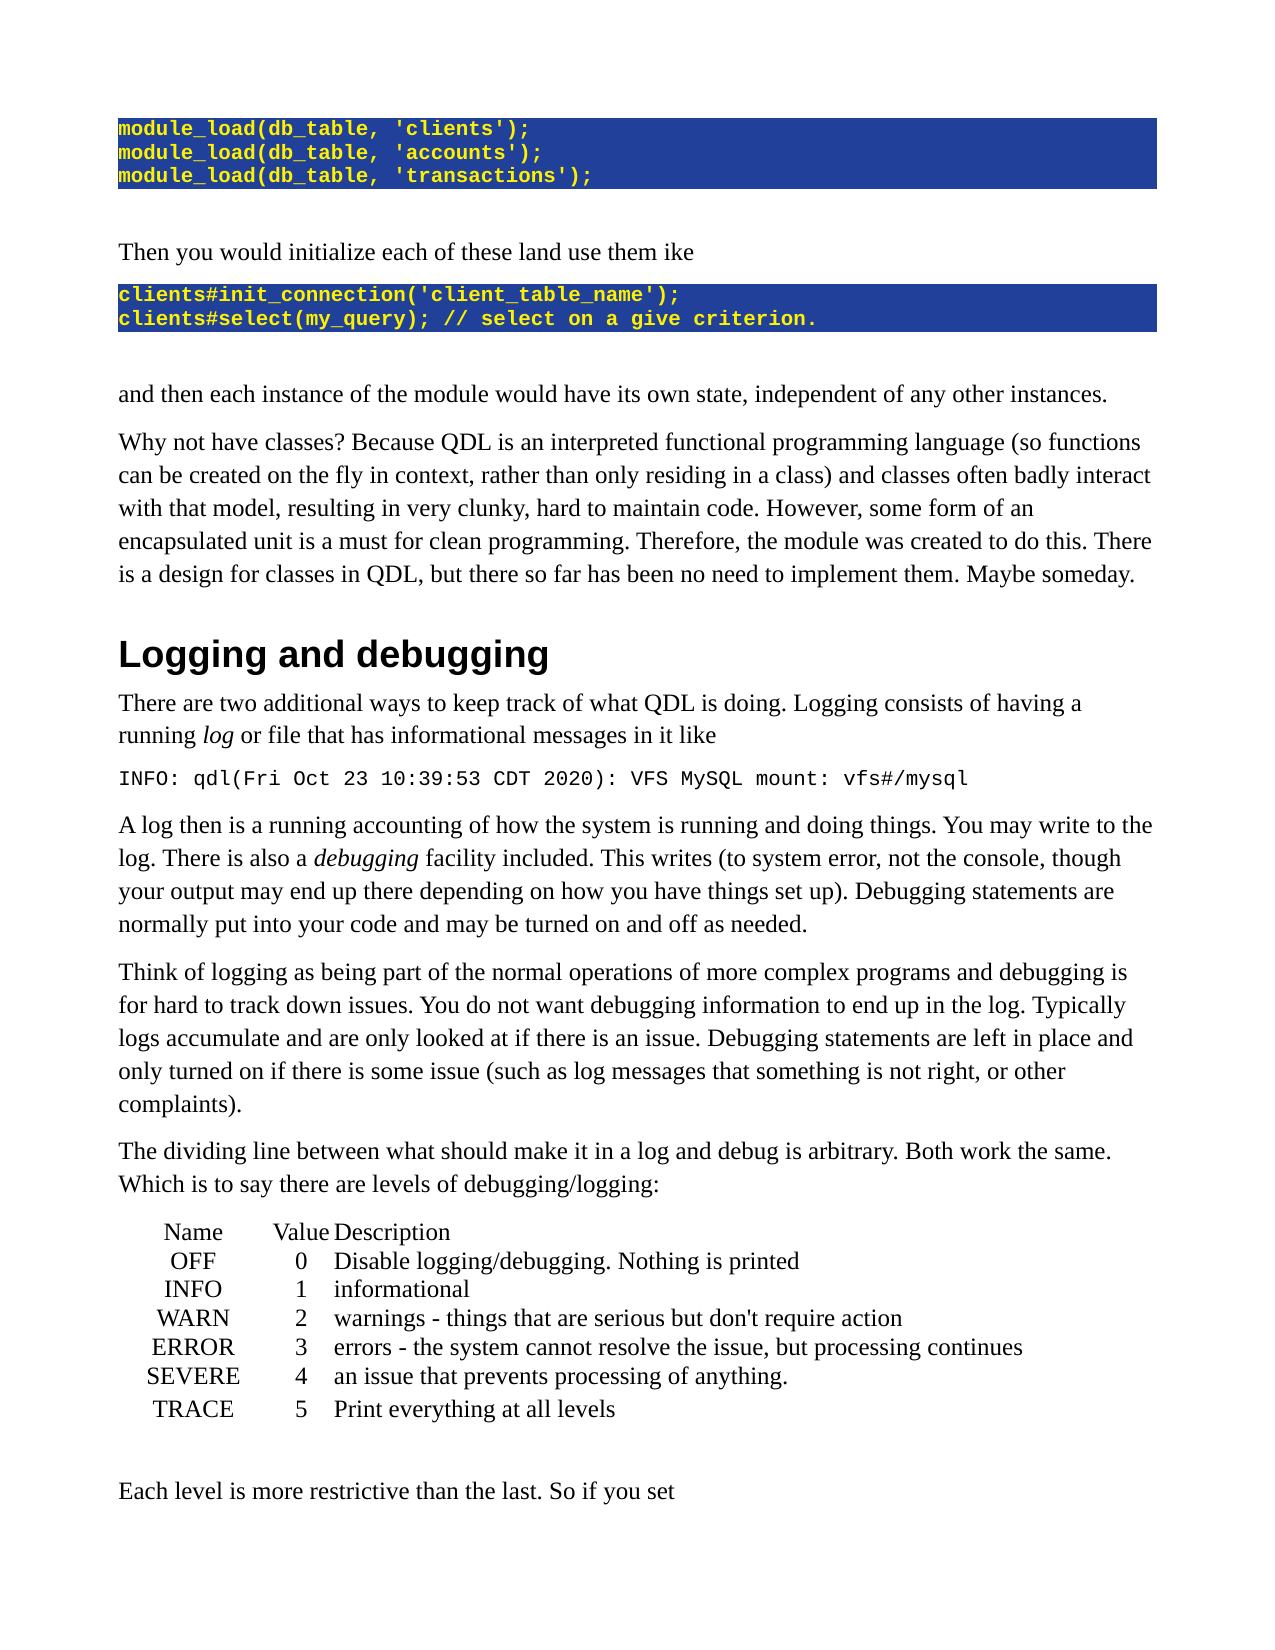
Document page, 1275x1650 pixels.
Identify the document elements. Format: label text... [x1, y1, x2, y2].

table_cell OFF [118, 1246, 268, 1274]
text module_load(db_table, 'transactions'); [118, 165, 1157, 189]
text and then each instance of the module would have its own state, independent of any other instances. [118, 379, 1157, 408]
text A log then is a running accounting of how the system is running and doing things. You may write to the log. There is also a debugging facility included. This writes (to system error, not the console, though your output may end up there depending on how you have things set up). Debugging statements are normally put into your code and may be turned on and off as needed. [118, 810, 1157, 938]
text INFO: qdl(Fri Oct 23 10:39:53 CDT 2020): VFS MySQL mount: vfs#/mysql [118, 768, 1157, 792]
table_cell WARN [118, 1303, 268, 1332]
table_cell TRACE [118, 1395, 268, 1428]
table_cell 4 [268, 1361, 334, 1394]
text There are two additional ways to keep track of what QDL is doing. Logging consists of having a running log or file that has informational messages in it like [118, 688, 1157, 749]
text clients#init_connection('client_table_name'); [118, 284, 1157, 308]
text clients#select(my_query); // select on a give criterion. [118, 308, 1157, 332]
table_header Description [334, 1217, 1157, 1246]
text Each level is more restrictive than the last. So if you set [118, 1476, 1157, 1504]
table_cell 5 [268, 1395, 334, 1428]
table_cell informational [334, 1275, 1157, 1303]
table_cell errors - the system cannot resolve the issue, but processing continues [334, 1332, 1157, 1361]
text Think of logging as being part of the normal operations of more complex programs and debugging is for hard to track down issues. You do not want debugging information to end up in the log. Typically logs accumulate and are only looked at if there is an issue. Debugging statements are left in place and only turned on if there is some issue (such as log messages that something is not right, or other complaints). [118, 957, 1157, 1117]
table_cell Disable logging/debugging. Nothing is printed [334, 1246, 1157, 1274]
text The dividing line between what should make it in a log and debug is arbitrary. Both work the same. Which is to say there are levels of debugging/logging: [118, 1136, 1157, 1198]
table_cell warnings - things that are serious but don't require action [334, 1303, 1157, 1332]
table_cell an issue that prevents processing of anything. [334, 1361, 1157, 1394]
subtitle Logging and debugging [118, 631, 1157, 675]
table_cell SEVERE [118, 1361, 268, 1394]
table_cell 0 [268, 1246, 334, 1274]
table_header Name [118, 1217, 268, 1246]
table_header Value [268, 1217, 334, 1246]
table_cell 1 [268, 1275, 334, 1303]
text Why not have classes? Because QDL is an interpreted functional programming language (so functions can be created on the fly in context, rather than only residing in a class) and classes often badly interact with that model, resulting in very clunky, hard to maintain code. However, some form of an encapsulated unit is a must for clean programming. Therefore, the module was created to do this. There is a design for classes in QDL, but there so far has been no need to implement them. Maybe someday. [118, 427, 1157, 588]
table_cell 2 [268, 1303, 334, 1332]
table_cell 3 [268, 1332, 334, 1361]
table_cell ERROR [118, 1332, 268, 1361]
table_cell INFO [118, 1275, 268, 1303]
text module_load(db_table, 'accounts'); [118, 142, 1157, 165]
table_cell Print everything at all levels [334, 1395, 1157, 1428]
text Then you would initialize each of these land use them ike [118, 237, 1157, 265]
text module_load(db_table, 'clients'); [118, 118, 1157, 142]
